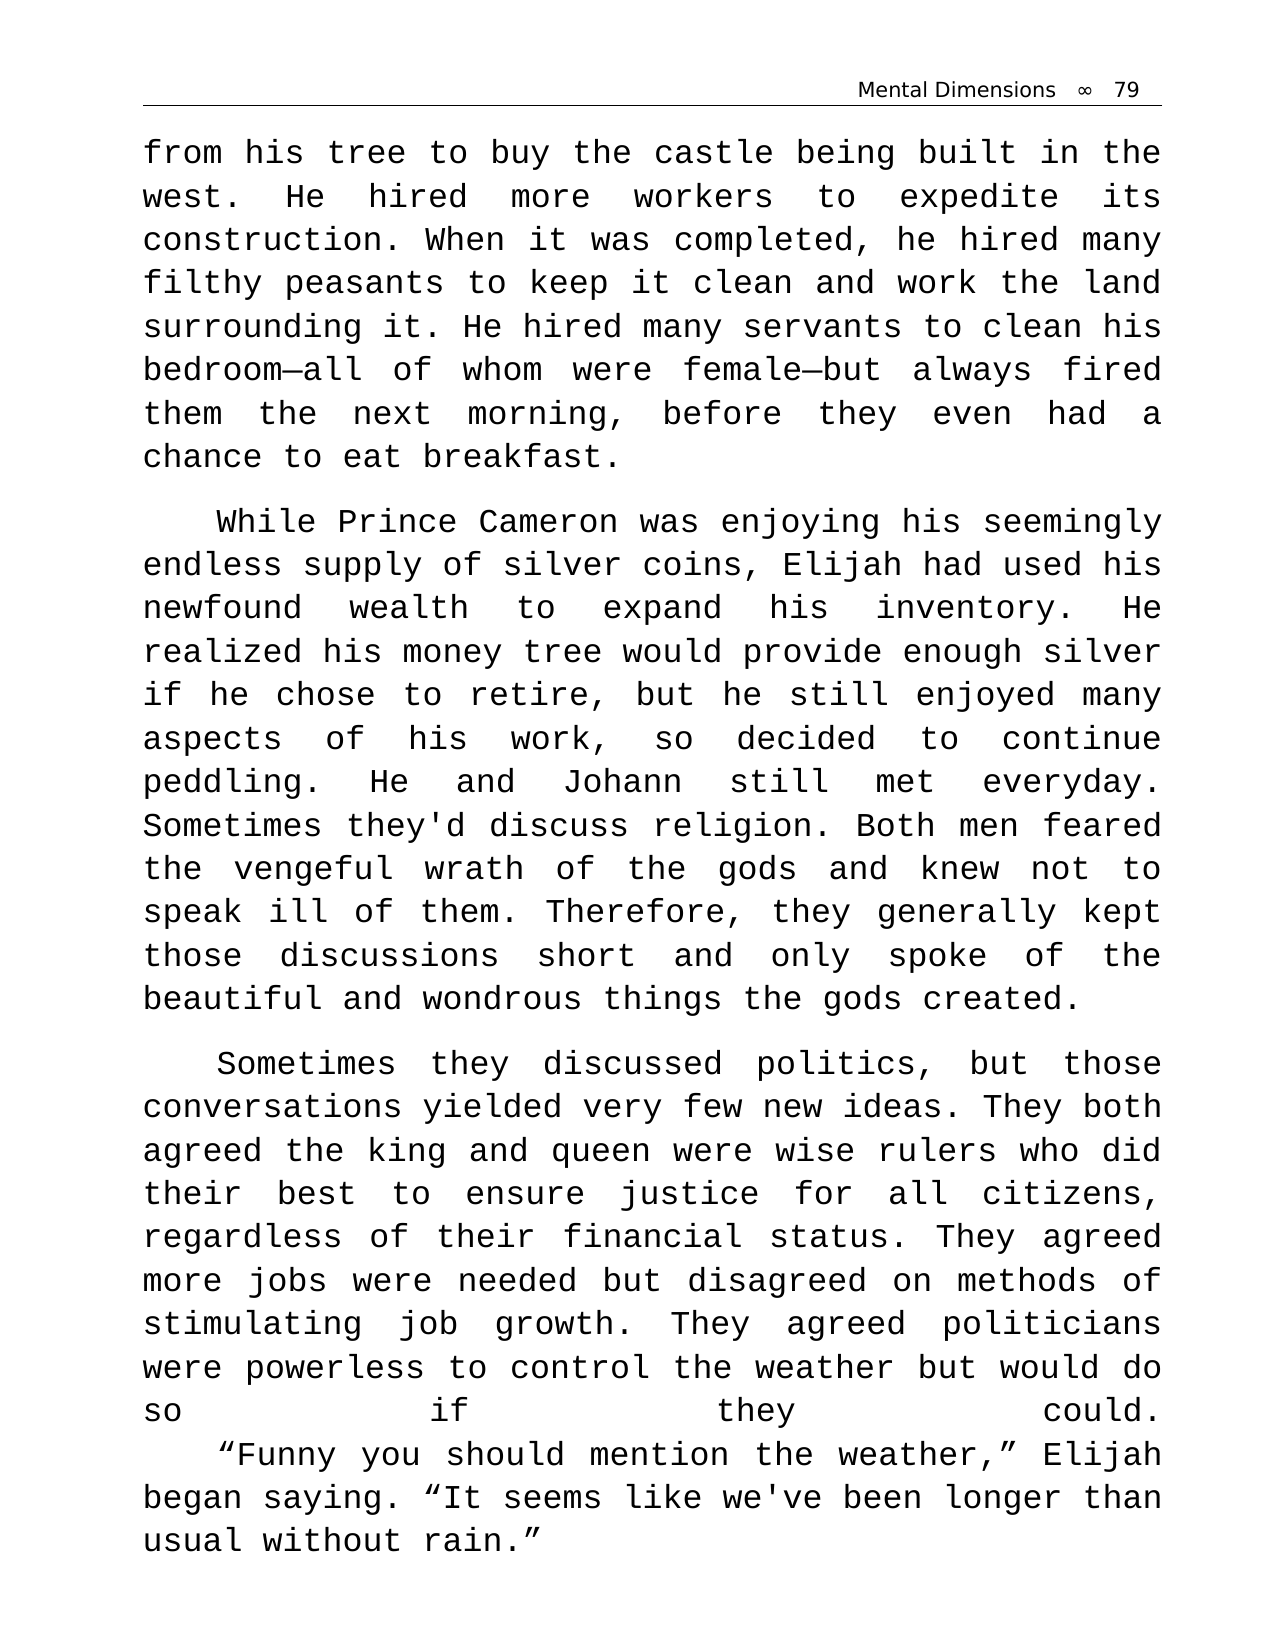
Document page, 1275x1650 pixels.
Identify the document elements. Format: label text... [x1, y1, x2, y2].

text from his tree to buy the castle being built in the west. He hired more workers to expedite its construction. When it was completed, he hired many filthy peasants to keep it clean and work the land surrounding it. He hired many servants to clean his bedroom—all of whom were female—but always fired them the next morning, before they even had a chance to eat breakfast. [142, 136, 1162, 478]
text Sometimes they discussed politics, but those conversations yielded very few new ideas. They both agreed the king and queen were wise rulers who did their best to ensure justice for all citizens, regardless of their financial status. They agreed more jobs were needed but disagreed on methods of stimulating job growth. They agreed politicians were powerless to control the weather but would do so if they could. “Funny you should mention the weather,” Elijah began saying. “It seems like we've been longer than usual without rain.” [142, 1046, 1162, 1562]
text While Prince Cameron was enjoying his seemingly endless supply of silver coins, Elijah had used his newfound wealth to expand his inventory. He realized his money tree would provide enough silver if he chose to retire, but he still enjoyed many aspects of his work, so decided to continue peddling. He and Johann still met everyday. Sometimes they'd discuss religion. Both men feared the vengeful wrath of the gods and knew not to speak ill of them. Therefore, they generally kept those discussions short and only spoke of the beautiful and wondrous things the gods created. [142, 504, 1162, 1020]
